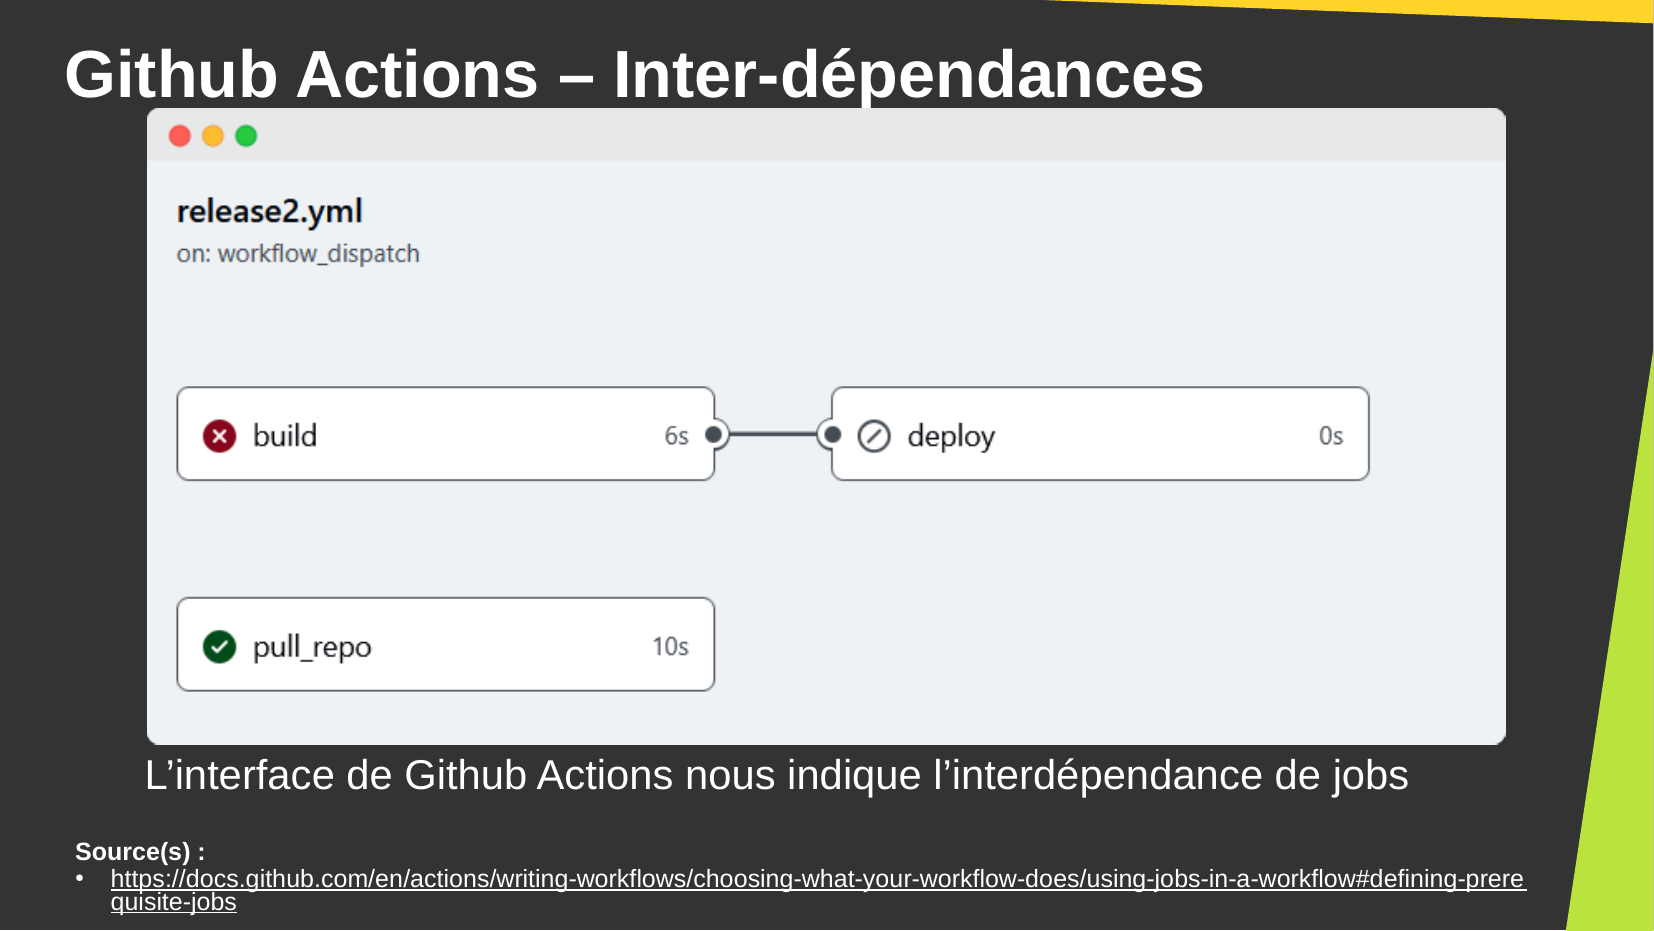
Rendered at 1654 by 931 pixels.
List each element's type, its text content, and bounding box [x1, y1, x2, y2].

text_box Source(s) : https://docs.github.com/en/actions/writing-workflows/choosing-what-your-workflow-does/using-jobs-in-a-workflow#defining-prerequisite-jobs [60, 791, 1546, 901]
text_box L’interface de Github Actions nous indique l’interdépendance de jobs [129, 744, 1512, 821]
title Github Actions – Inter-dépendances [64, 37, 1577, 119]
picture [147, 108, 1506, 745]
text_box [1565, 344, 1654, 931]
text_box [1042, 0, 1654, 24]
